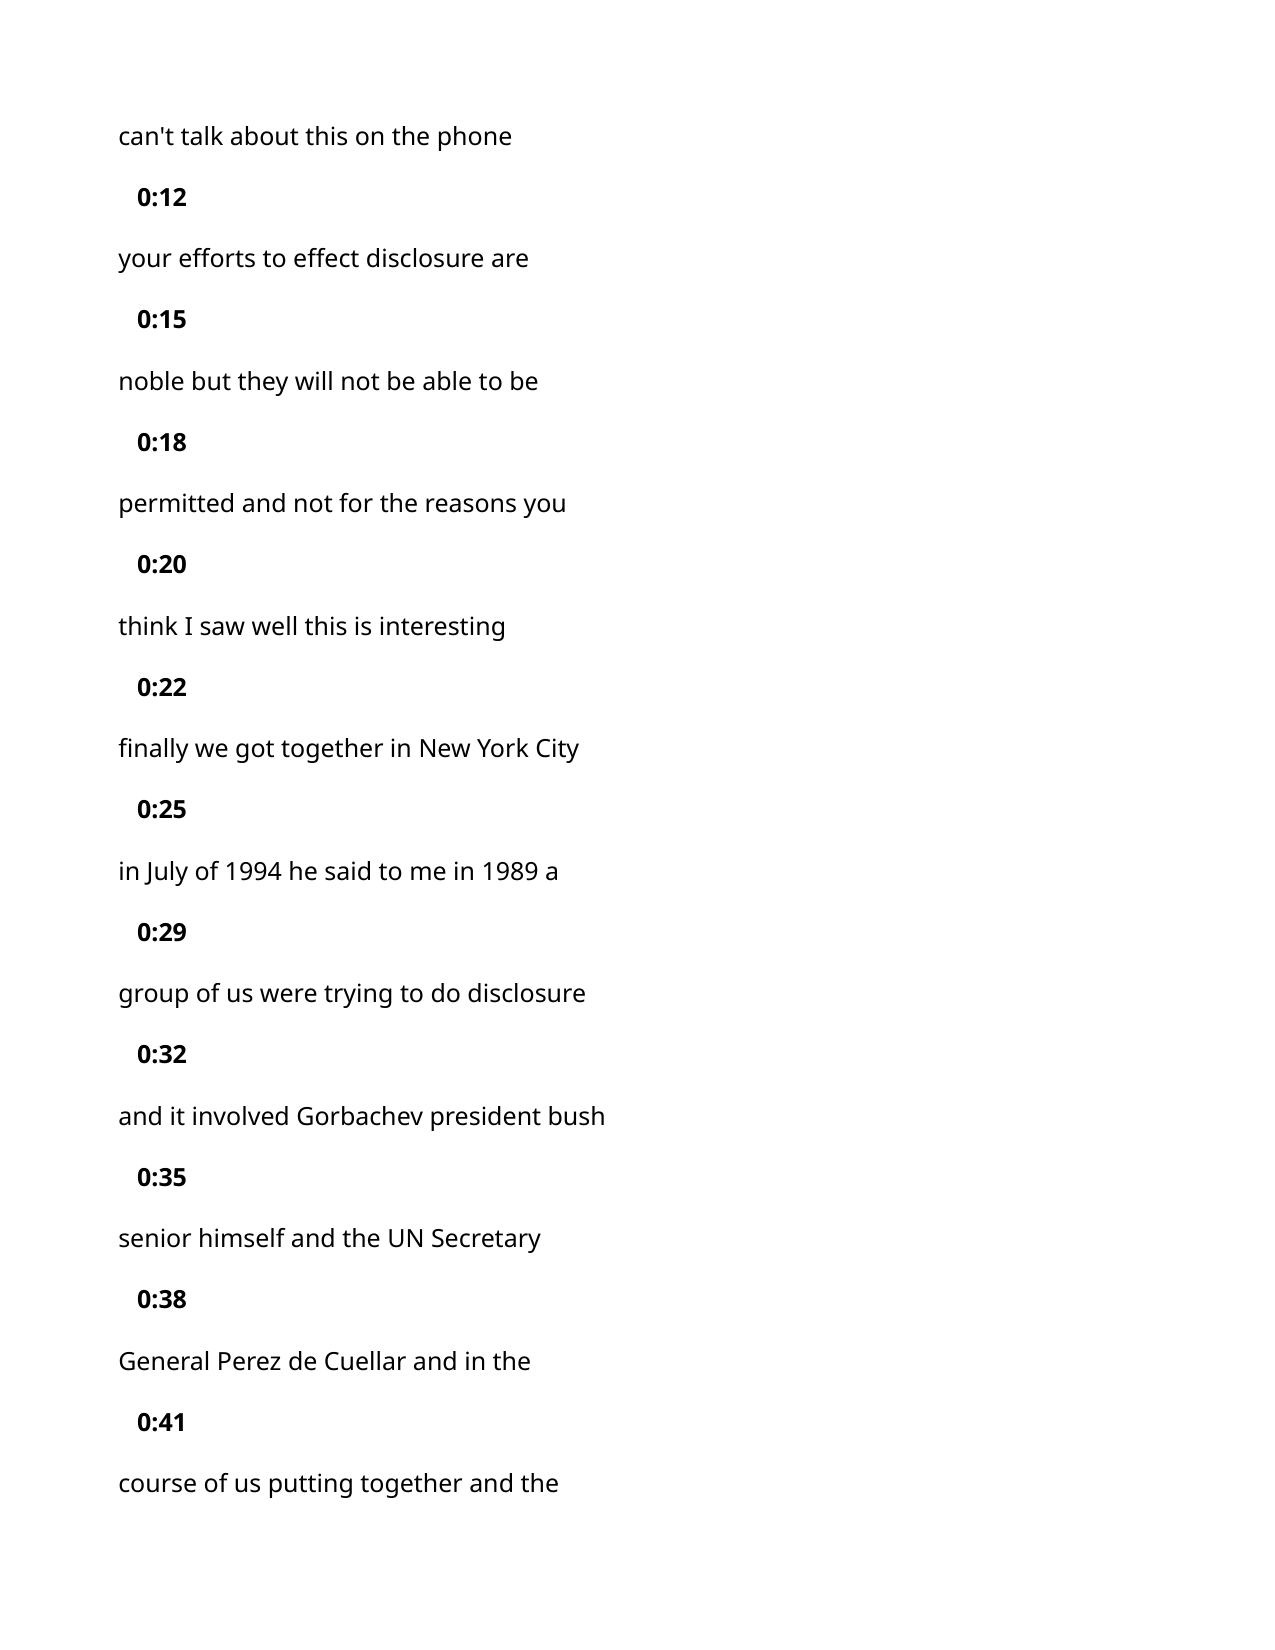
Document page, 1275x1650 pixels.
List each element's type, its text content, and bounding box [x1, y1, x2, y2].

text 0:38 [137, 1282, 1132, 1316]
text 0:18 [137, 424, 1132, 458]
text finally we got together in New York City [118, 731, 1157, 765]
text your efforts to effect disclosure are [118, 241, 1157, 275]
text 0:22 [137, 669, 1132, 703]
text permitted and not for the reasons you [118, 486, 1157, 520]
text 0:29 [137, 914, 1132, 948]
text 0:12 [137, 179, 1132, 213]
text General Perez de Cuellar and in the [118, 1343, 1157, 1377]
text noble but they will not be able to be [118, 363, 1157, 397]
text senior himself and the UN Secretary [118, 1221, 1157, 1255]
text course of us putting together and the [118, 1466, 1157, 1500]
text think I saw well this is interesting [118, 608, 1157, 642]
text can't talk about this on the phone [118, 118, 1157, 152]
text 0:35 [137, 1159, 1132, 1193]
text 0:41 [137, 1404, 1132, 1438]
text 0:25 [137, 792, 1132, 826]
text and it involved Gorbachev president bush [118, 1098, 1157, 1132]
text group of us were trying to do disclosure [118, 976, 1157, 1010]
text 0:15 [137, 302, 1132, 336]
text in July of 1994 he said to me in 1989 a [118, 853, 1157, 887]
text 0:20 [137, 547, 1132, 581]
text 0:32 [137, 1037, 1132, 1071]
